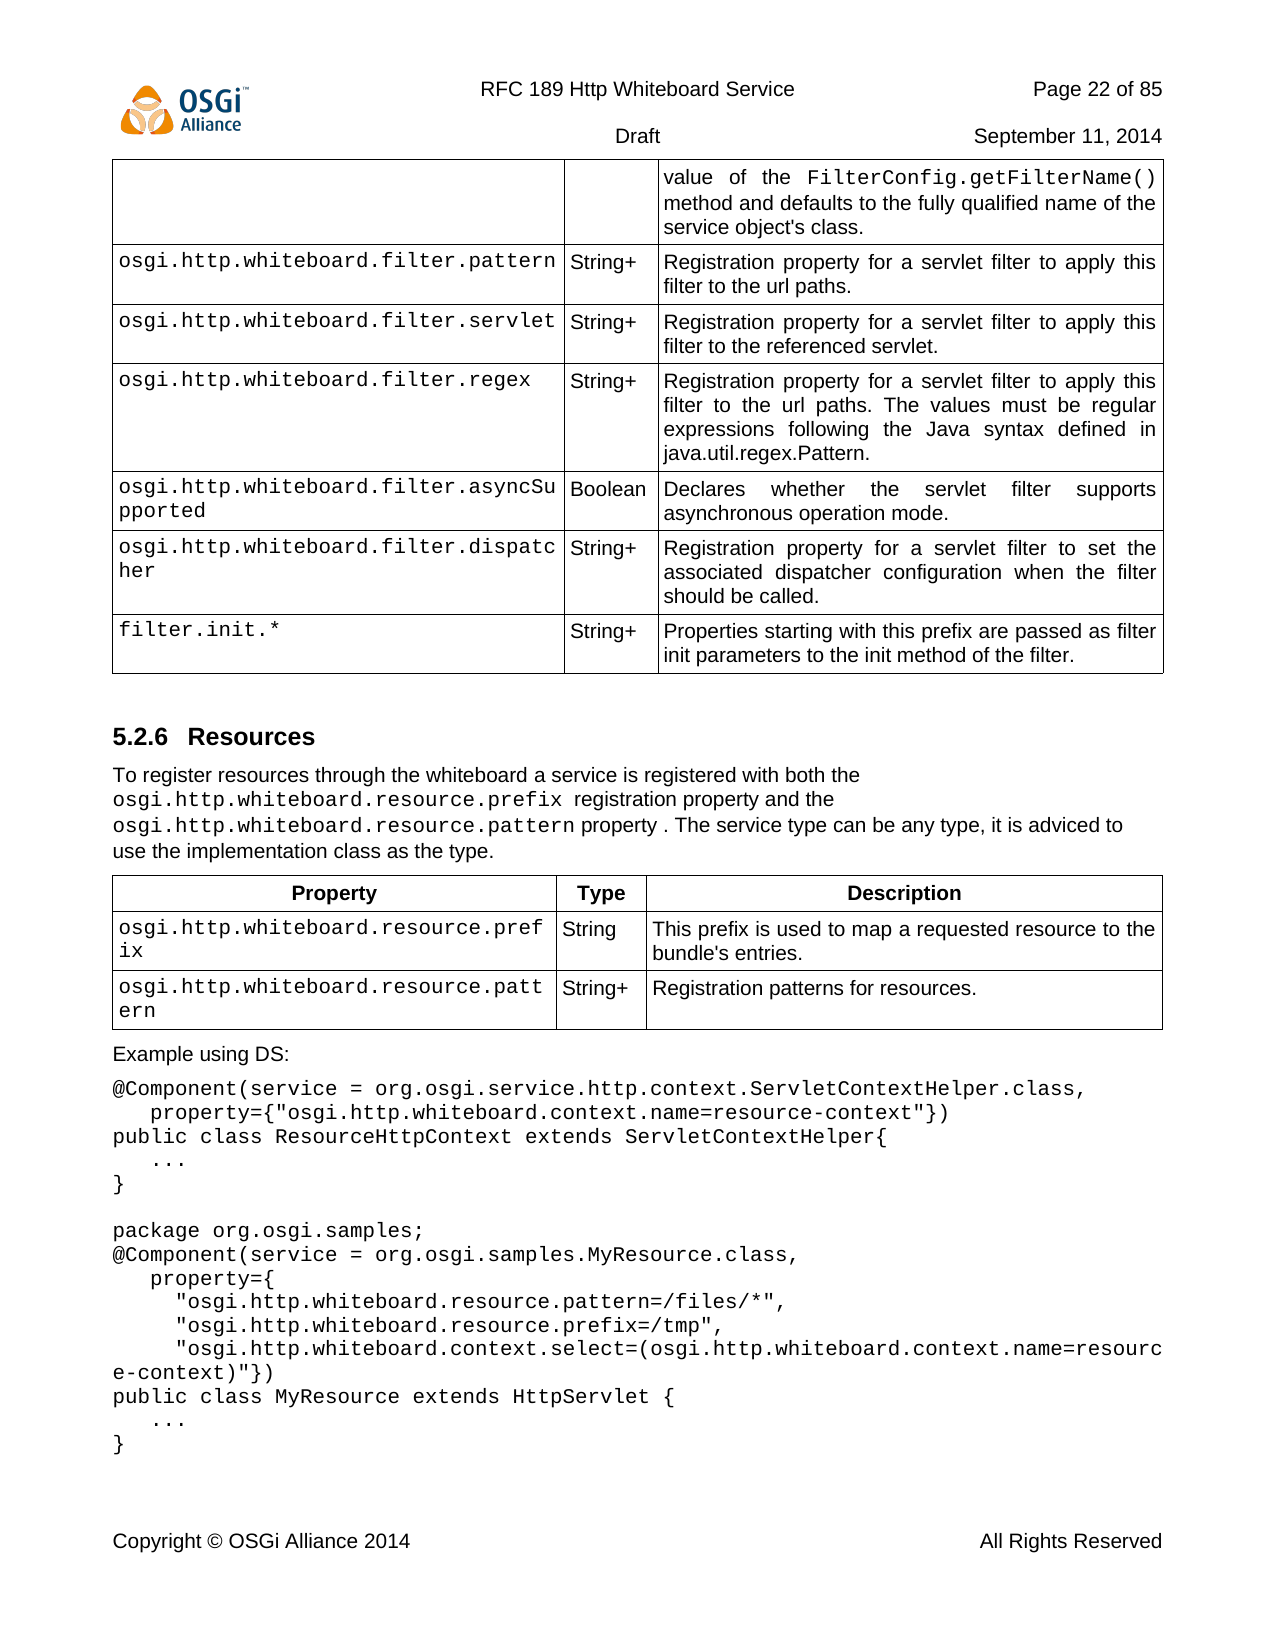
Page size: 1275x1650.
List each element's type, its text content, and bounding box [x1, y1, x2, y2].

picture [113, 78, 257, 142]
table_cell value of the FilterConfig.getFilterName() method and defaults to the fully qualified name of the service object's class. [659, 160, 1163, 244]
table_cell String+ [565, 531, 658, 613]
table_cell String+ [565, 364, 658, 471]
table_cell [565, 160, 658, 244]
table_cell String+ [565, 245, 658, 304]
subtitle Resources [112, 722, 1162, 751]
table_cell Registration property for a servlet filter to set the associated dispatcher configuration when the filter should be called. [659, 531, 1163, 613]
text Example using DS: [112, 1042, 1162, 1066]
text } [112, 1173, 1162, 1197]
table_header Description [647, 876, 1162, 911]
table_cell Registration property for a servlet filter to apply this filter to the url paths. The values must be regular expressions following the Java syntax defined in java.util.regex.Pattern. [659, 364, 1163, 471]
table_cell osgi.http.whiteboard.filter.asyncSupported [113, 472, 564, 530]
table_cell osgi.http.whiteboard.filter.pattern [113, 245, 564, 304]
table_cell osgi.http.whiteboard.resource.pattern [113, 971, 556, 1029]
text To register resources through the whiteboard a service is registered with both the osgi.http.whiteboard.resource.prefix registration property and the osgi.http.whiteboard.resource.pattern property . The service type can be any type, it is adviced to use the implementation class as the type. [112, 763, 1162, 863]
table_cell Registration property for a servlet filter to apply this filter to the referenced servlet. [659, 305, 1163, 363]
text @Component(service = org.osgi.service.http.context.ServletContextHelper.class, [112, 1078, 1162, 1102]
text } [112, 1433, 1162, 1457]
table_cell This prefix is used to map a requested resource to the bundle's entries. [647, 912, 1162, 970]
table_cell [113, 160, 564, 244]
table_cell filter.init.* [113, 615, 564, 673]
text "osgi.http.whiteboard.resource.pattern=/files/*", [112, 1291, 1162, 1315]
text "osgi.http.whiteboard.context.select=(osgi.http.whiteboard.context.name=resource-context)"}) [112, 1338, 1162, 1386]
table_header Type [557, 876, 646, 911]
table_cell osgi.http.whiteboard.filter.dispatcher [113, 531, 564, 613]
text property={"osgi.http.whiteboard.context.name=resource-context"}) [112, 1102, 1162, 1126]
text property={ [112, 1267, 1162, 1291]
table_cell Properties starting with this prefix are passed as filter init parameters to the init method of the filter. [659, 615, 1163, 673]
text public class ResourceHttpContext extends ServletContextHelper{ [112, 1126, 1162, 1149]
text public class MyResource extends HttpServlet { [112, 1386, 1162, 1409]
table_cell Registration property for a servlet filter to apply this filter to the url paths. [659, 245, 1163, 304]
text "osgi.http.whiteboard.resource.prefix=/tmp", [112, 1315, 1162, 1338]
table_cell Declares whether the servlet filter supports asynchronous operation mode. [659, 472, 1163, 530]
table_cell String [557, 912, 646, 970]
text package org.osgi.samples; [112, 1220, 1162, 1244]
table_cell osgi.http.whiteboard.filter.regex [113, 364, 564, 471]
table_cell osgi.http.whiteboard.resource.prefix [113, 912, 556, 970]
table_cell Boolean [565, 472, 658, 530]
table_cell Registration patterns for resources. [647, 971, 1162, 1029]
text @Component(service = org.osgi.samples.MyResource.class, [112, 1244, 1162, 1267]
table_cell String+ [557, 971, 646, 1029]
text ... [112, 1149, 1162, 1173]
table_cell String+ [565, 615, 658, 673]
table_header Property [113, 876, 556, 911]
table_cell String+ [565, 305, 658, 363]
text ... [112, 1409, 1162, 1433]
table_cell osgi.http.whiteboard.filter.servlet [113, 305, 564, 363]
